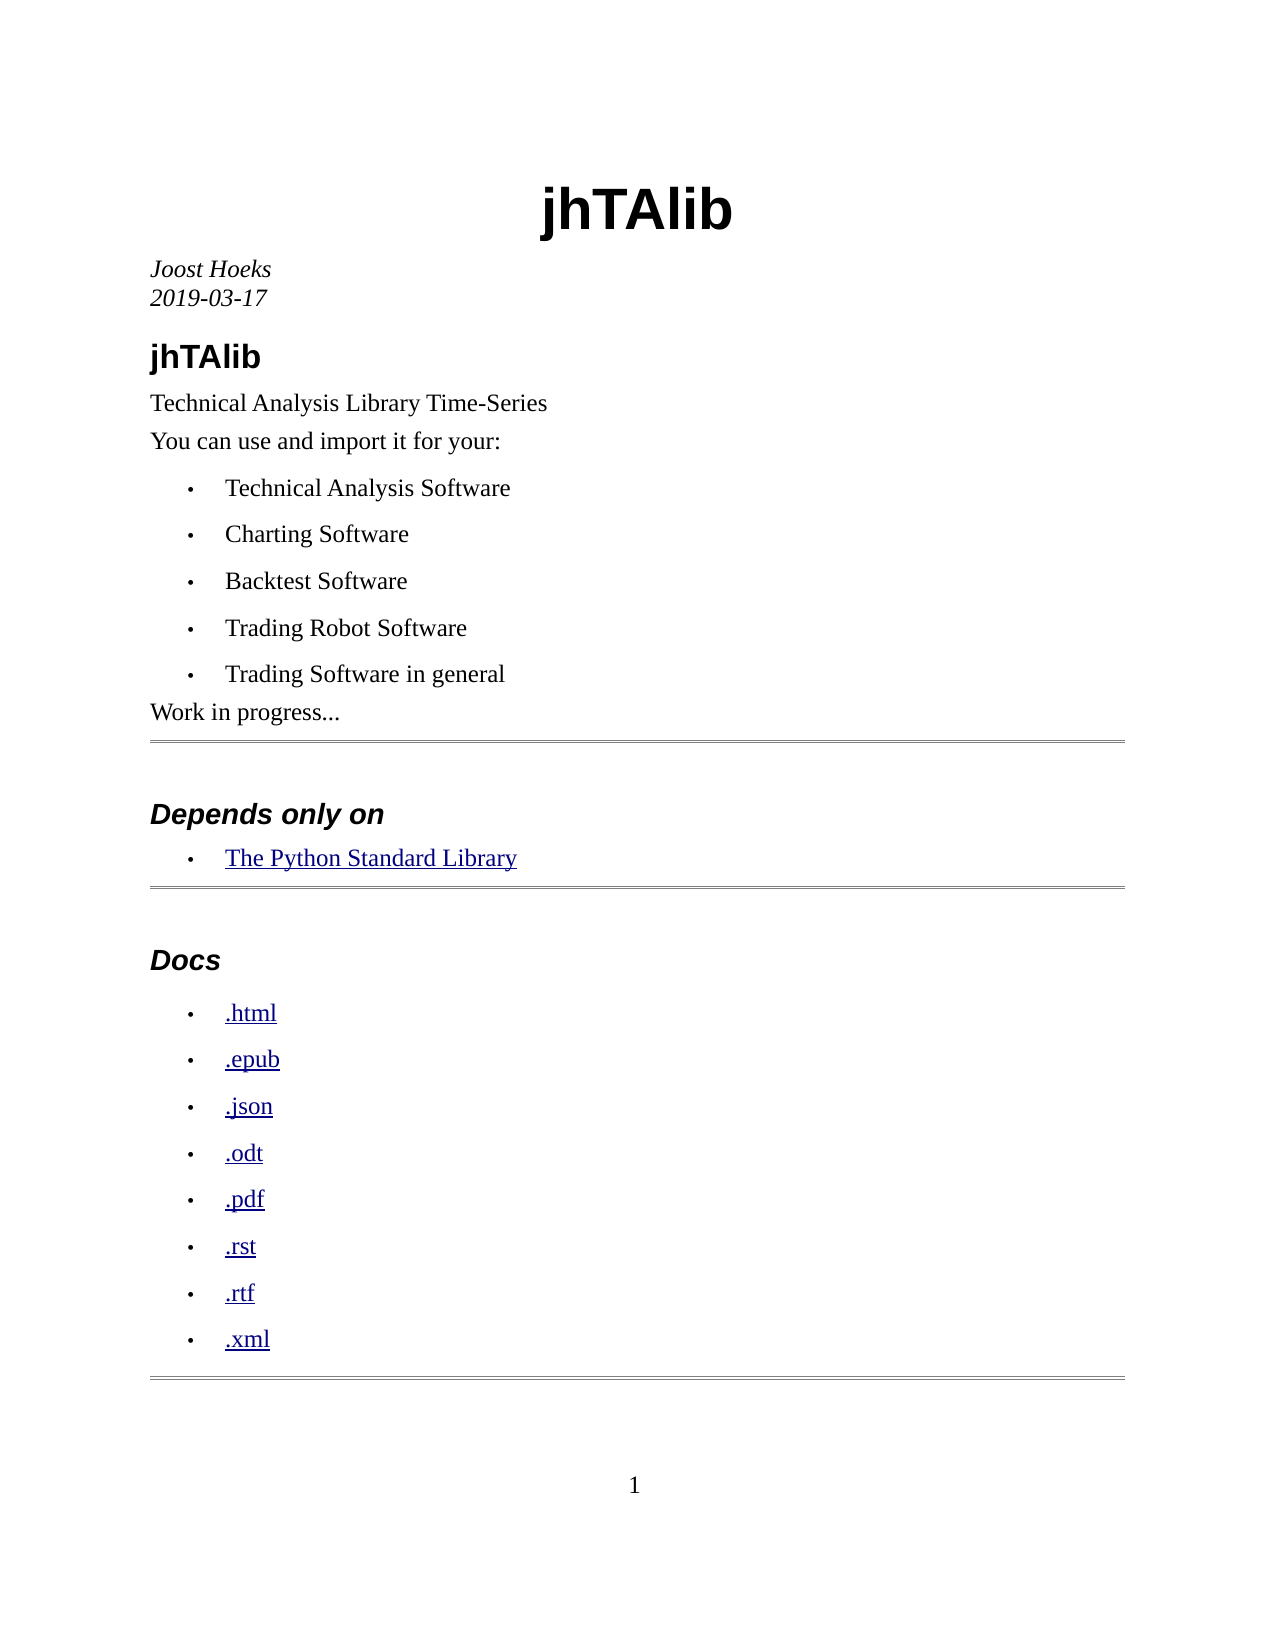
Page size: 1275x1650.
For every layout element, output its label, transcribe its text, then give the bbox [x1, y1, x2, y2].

subtitle Depends only on [150, 797, 1125, 830]
list Technical Analysis Software [187, 473, 1125, 501]
list .pdf [187, 1184, 1125, 1213]
subtitle jhTAlib [150, 337, 1125, 376]
title jhTAlib [150, 175, 1125, 242]
text Joost Hoeks [150, 254, 1125, 283]
text Work in progress... [150, 697, 1125, 726]
list .rtf [187, 1278, 1125, 1307]
list .odt [187, 1138, 1125, 1167]
text Technical Analysis Library Time-Series [150, 388, 1125, 417]
list The Python Standard Library [187, 843, 1125, 872]
list Trading Software in general [187, 659, 1125, 688]
text You can use and import it for your: [150, 426, 1125, 455]
list .html [187, 998, 1125, 1027]
list Trading Robot Software [187, 613, 1125, 641]
list Charting Software [187, 519, 1125, 548]
subtitle Docs [150, 943, 1125, 976]
list .epub [187, 1044, 1125, 1073]
list .json [187, 1091, 1125, 1120]
list .rst [187, 1231, 1125, 1260]
list .xml [187, 1324, 1125, 1353]
list Backtest Software [187, 566, 1125, 595]
text 2019-03-17 [150, 283, 1125, 312]
